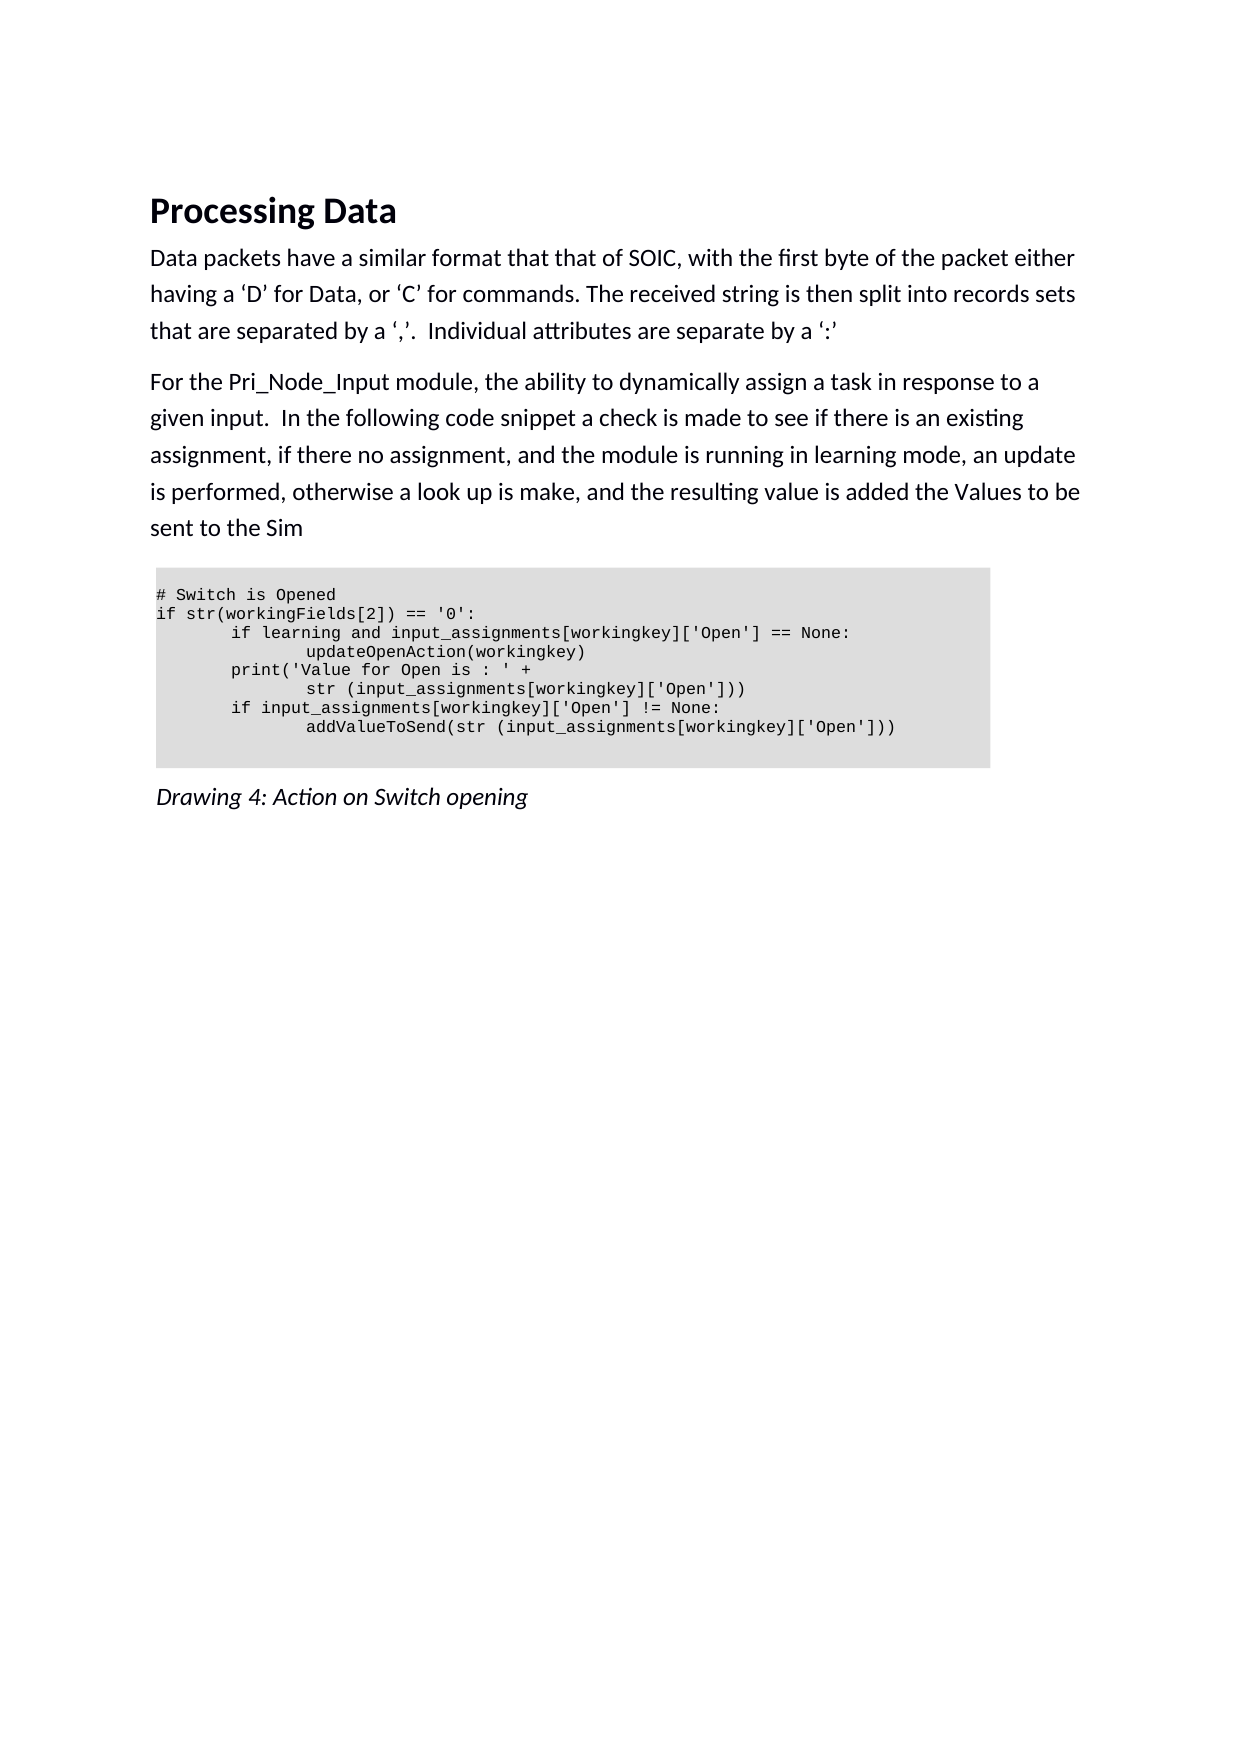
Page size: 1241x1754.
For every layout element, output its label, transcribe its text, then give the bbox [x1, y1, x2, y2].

text Drawing 4: Action on Switch opening [156, 769, 991, 811]
subtitle Processing Data [150, 187, 1090, 233]
text For the Pri_Node_Input module, the ability to dynamically assign a task in response to a given input. In the following code snippet a check is made to see if there is an existing assignment, if there no assignment, and the module is running in learning mode, an update is performed, otherwise a look up is make, and the resulting value is added the Values to be sent to the Sim [150, 366, 1090, 543]
text Data packets have a similar format that that of SOIC, with the first byte of the packet either having a ‘D’ for Data, or ‘C’ for commands. The received string is then split into records sets that are separated by a ‘,’. Individual attributes are separate by a ‘:’ [150, 242, 1090, 345]
